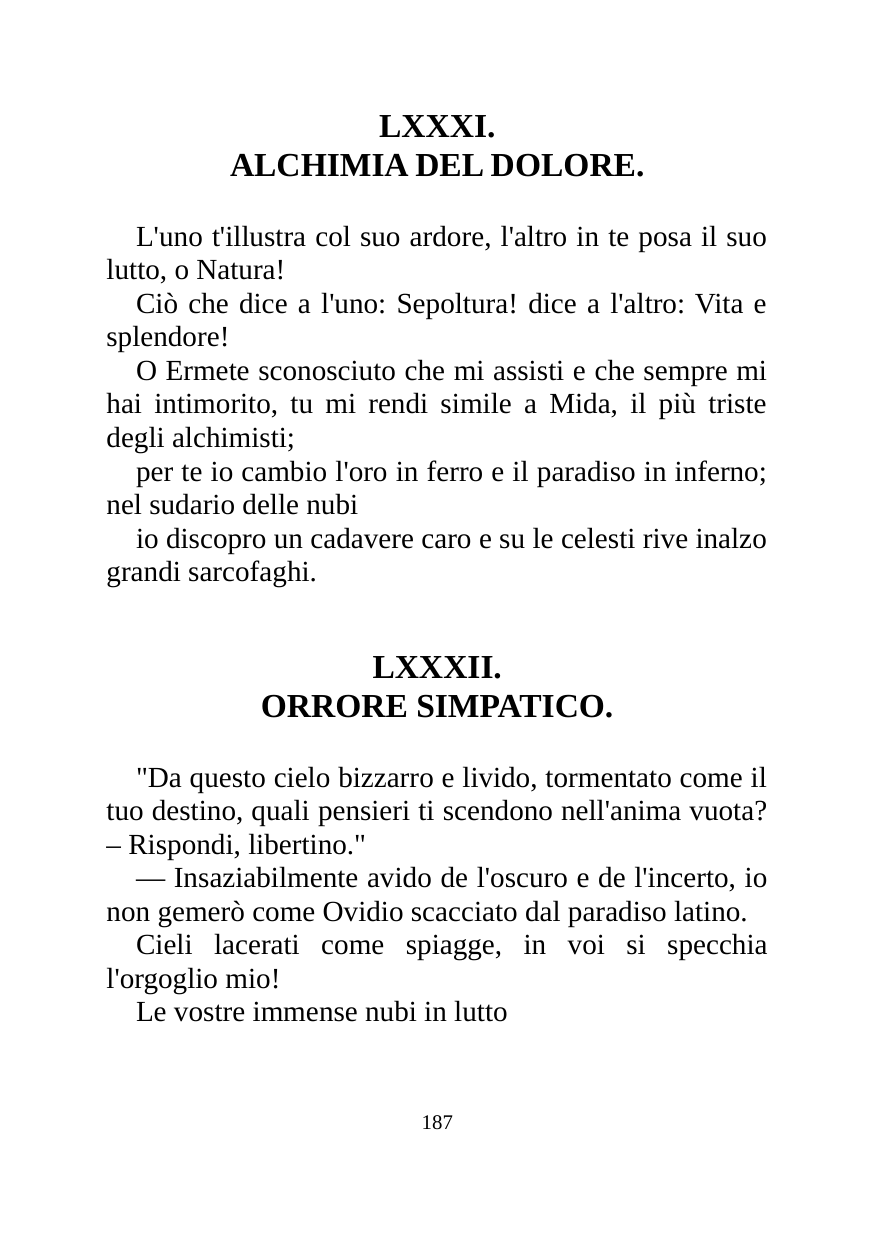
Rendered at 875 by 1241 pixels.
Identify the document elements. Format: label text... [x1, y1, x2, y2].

text O Ermete sconosciuto che mi assisti e che sempre mi hai intimorito, tu mi rendi simile a Mida, il più triste degli alchimisti; [106, 353, 768, 454]
text Ciò che dice a l'uno: Sepoltura! dice a l'altro: Vita e splendore! [106, 286, 768, 353]
text io discopro un cadavere caro e su le celesti rive inalzo grandi sarcofaghi. [106, 521, 768, 588]
text "Da questo cielo bizzarro e livido, tormentato come il tuo destino, quali pensieri ti scendono nell'anima vuota? – Rispondi, libertino." [106, 760, 768, 860]
text Cieli lacerati come spiagge, in voi si specchia l'orgoglio mio! [106, 927, 768, 994]
text — Insaziabilmente avido de l'oscuro e de l'incerto, io non gemerò come Ovidio scacciato dal paradiso latino. [106, 860, 768, 927]
text per te io cambio l'oro in ferro e il paradiso in inferno; nel sudario delle nubi [106, 454, 768, 521]
subtitle LXXXII. ORRORE SIMPATICO. [106, 647, 768, 724]
text L'uno t'illustra col suo ardore, l'altro in te posa il suo lutto, o Natura! [106, 219, 768, 286]
text Le vostre immense nubi in lutto [106, 994, 768, 1028]
subtitle LXXXI. ALCHIMIA DEL DOLORE. [106, 106, 768, 183]
